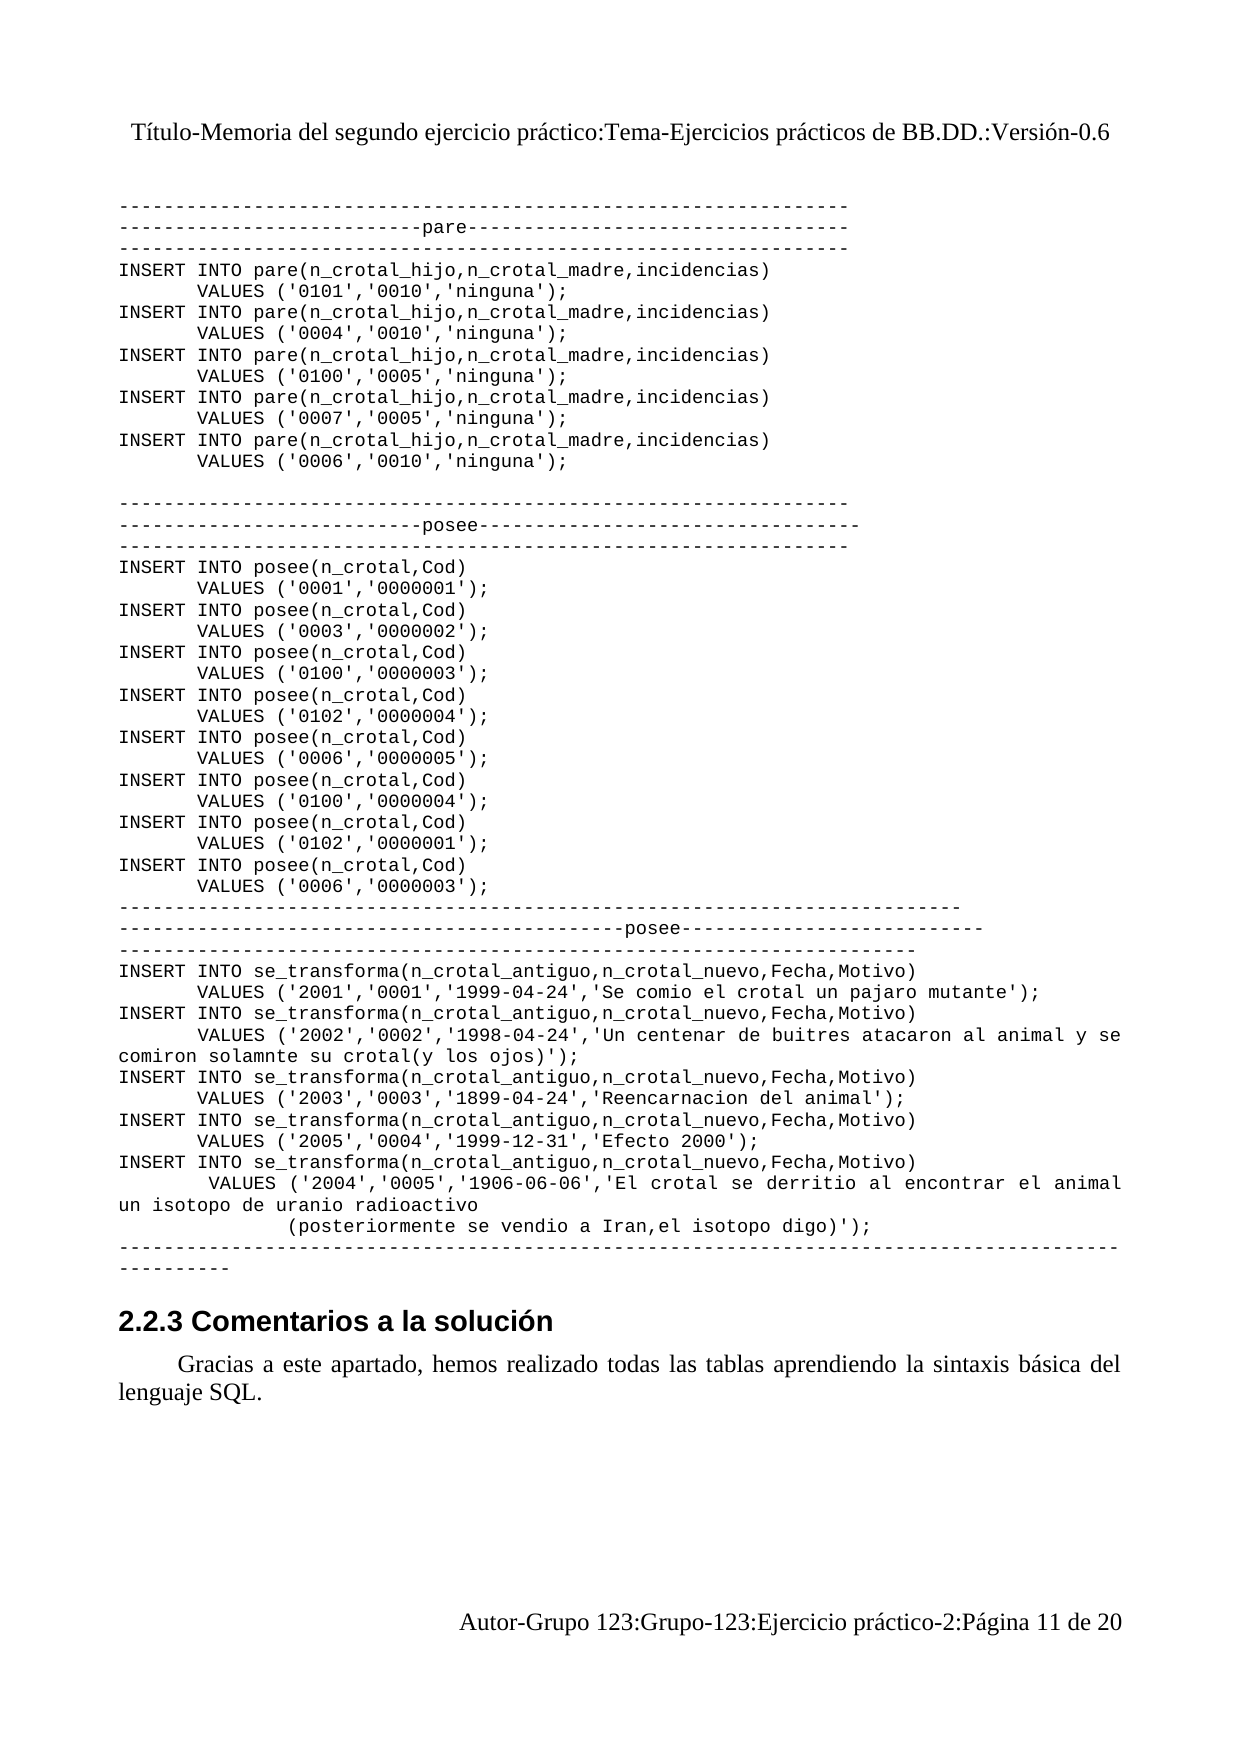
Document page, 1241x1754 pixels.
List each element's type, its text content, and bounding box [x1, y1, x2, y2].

text INSERT INTO pare(n_crotal_hijo,n_crotal_madre,incidencias) [118, 388, 1122, 409]
text (posteriormente se vendio a Iran,el isotopo digo)'); [118, 1217, 1122, 1238]
text INSERT INTO posee(n_crotal,Cod) [118, 728, 1122, 749]
text Gracias a este apartado, hemos realizado todas las tablas aprendiendo la sintaxis básica del lenguaje SQL. [118, 1350, 1122, 1406]
text INSERT INTO se_transforma(n_crotal_antiguo,n_crotal_nuevo,Fecha,Motivo) [118, 1068, 1122, 1089]
text VALUES ('0101','0010','ninguna'); [118, 282, 1122, 303]
text INSERT INTO pare(n_crotal_hijo,n_crotal_madre,incidencias) [118, 260, 1122, 282]
text INSERT INTO posee(n_crotal,Cod) [118, 770, 1122, 792]
text VALUES ('0100','0000004'); [118, 792, 1122, 813]
text INSERT INTO pare(n_crotal_hijo,n_crotal_madre,incidencias) [118, 303, 1122, 324]
text VALUES ('0006','0010','ninguna'); [118, 452, 1122, 473]
text VALUES ('2003','0003','1899-04-24','Reencarnacion del animal'); [118, 1089, 1122, 1110]
text INSERT INTO posee(n_crotal,Cod) [118, 685, 1122, 707]
text ---------------------------------------------posee--------------------------- [118, 919, 1122, 940]
text INSERT INTO se_transforma(n_crotal_antiguo,n_crotal_nuevo,Fecha,Motivo) [118, 1004, 1122, 1025]
text INSERT INTO posee(n_crotal,Cod) [118, 558, 1122, 579]
text INSERT INTO pare(n_crotal_hijo,n_crotal_madre,incidencias) [118, 430, 1122, 452]
text INSERT INTO se_transforma(n_crotal_antiguo,n_crotal_nuevo,Fecha,Motivo) [118, 1110, 1122, 1132]
text VALUES ('2002','0002','1998-04-24','Un centenar de buitres atacaron al animal y se comiron solamnte su crotal(y los ojos)'); [118, 1025, 1122, 1068]
text ---------------------------posee---------------------------------- [118, 515, 1122, 537]
text --------------------------------------------------------------------------------------------------- [118, 1238, 1122, 1280]
text VALUES ('0007','0005','ninguna'); [118, 409, 1122, 430]
subtitle 2.2.3 Comentarios a la solución [118, 1305, 1122, 1338]
text INSERT INTO se_transforma(n_crotal_antiguo,n_crotal_nuevo,Fecha,Motivo) [118, 1153, 1122, 1174]
text VALUES ('2001','0001','1999-04-24','Se comio el crotal un pajaro mutante'); [118, 983, 1122, 1004]
text INSERT INTO posee(n_crotal,Cod) [118, 643, 1122, 664]
text --------------------------------------------------------------------------- [118, 898, 1122, 919]
text ----------------------------------------------------------------- [118, 239, 1122, 260]
text INSERT INTO posee(n_crotal,Cod) [118, 813, 1122, 834]
text VALUES ('2004','0005','1906-06-06','El crotal se derritio al encontrar el animal un isotopo de uranio radioactivo [118, 1174, 1122, 1217]
text VALUES ('0100','0000003'); [118, 664, 1122, 685]
text VALUES ('0001','0000001'); [118, 579, 1122, 600]
text VALUES ('2005','0004','1999-12-31','Efecto 2000'); [118, 1132, 1122, 1153]
text ---------------------------pare---------------------------------- [118, 218, 1122, 239]
text VALUES ('0006','0000005'); [118, 749, 1122, 770]
text ----------------------------------------------------------------- [118, 494, 1122, 515]
text VALUES ('0003','0000002'); [118, 622, 1122, 643]
text VALUES ('0004','0010','ninguna'); [118, 324, 1122, 345]
text INSERT INTO se_transforma(n_crotal_antiguo,n_crotal_nuevo,Fecha,Motivo) [118, 962, 1122, 983]
text VALUES ('0100','0005','ninguna'); [118, 367, 1122, 388]
text VALUES ('0102','0000001'); [118, 834, 1122, 855]
text INSERT INTO pare(n_crotal_hijo,n_crotal_madre,incidencias) [118, 345, 1122, 367]
text ----------------------------------------------------------------- [118, 537, 1122, 558]
text INSERT INTO posee(n_crotal,Cod) [118, 855, 1122, 877]
text ----------------------------------------------------------------- [118, 197, 1122, 218]
text ----------------------------------------------------------------------- [118, 940, 1122, 962]
text VALUES ('0006','0000003'); [118, 877, 1122, 898]
text INSERT INTO posee(n_crotal,Cod) [118, 600, 1122, 622]
text VALUES ('0102','0000004'); [118, 707, 1122, 728]
